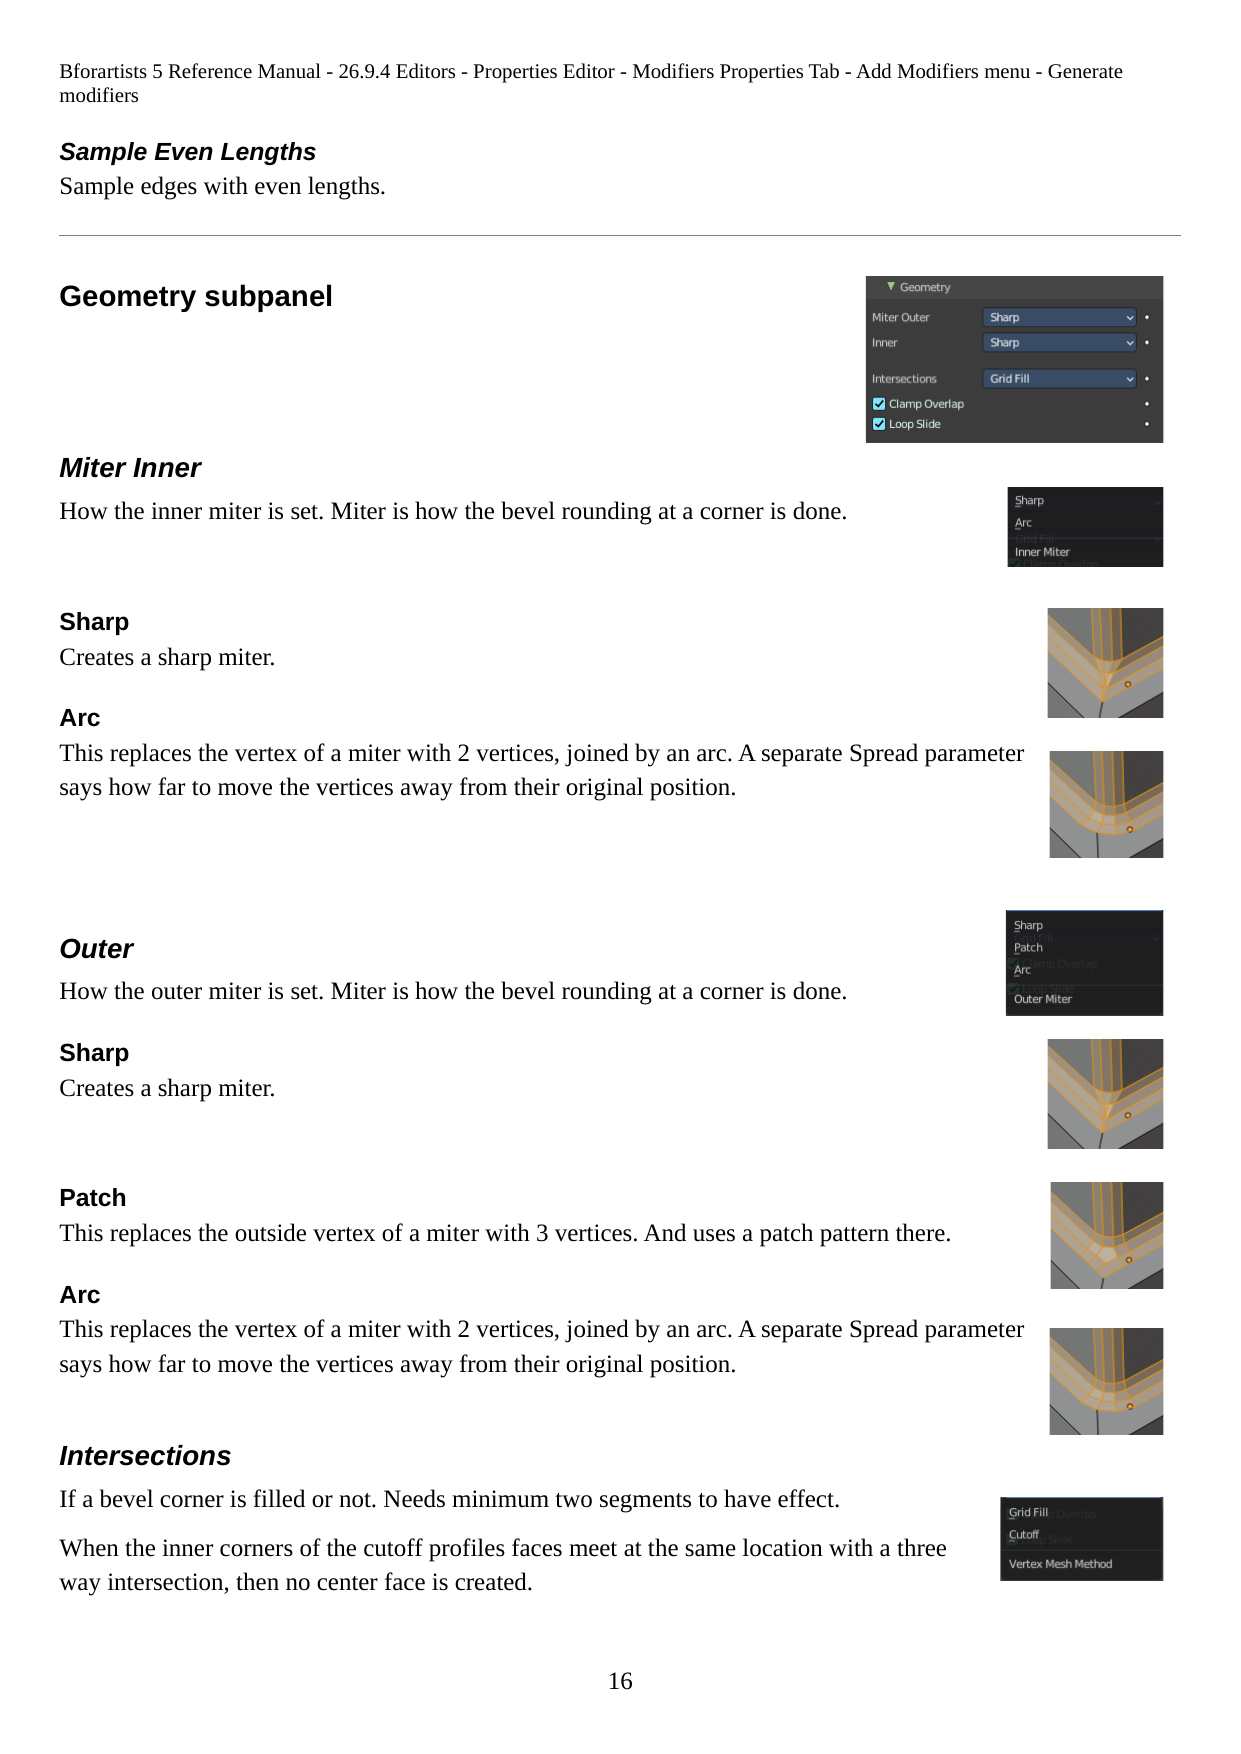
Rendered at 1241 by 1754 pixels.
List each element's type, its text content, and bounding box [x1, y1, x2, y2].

subtitle Arc [59, 1280, 1181, 1308]
picture [1049, 1328, 1164, 1435]
subtitle Geometry subpanel [59, 279, 865, 313]
picture [1050, 1182, 1164, 1289]
text [1164, 1073, 1181, 1102]
subtitle Intersections [59, 1439, 1181, 1471]
text [1164, 642, 1181, 670]
text This replaces the vertex of a miter with 2 vertices, joined by an arc. A separate Spread parameter says how far to move the vertices away from their original position. [59, 738, 1181, 801]
text Creates a sharp miter. [59, 642, 1047, 670]
subtitle [1164, 1183, 1181, 1212]
picture [865, 276, 1164, 443]
subtitle Miter Inner [59, 452, 1181, 484]
subtitle [1164, 932, 1181, 964]
text How the outer miter is set. Miter is how the bevel rounding at a corner is done. [59, 976, 1005, 1005]
text This replaces the outside vertex of a miter with 3 vertices. And uses a patch pattern there. [59, 1218, 1050, 1247]
text Sample edges with even lengths. [59, 171, 1181, 200]
picture [1047, 608, 1164, 718]
subtitle Outer [59, 932, 1005, 964]
subtitle Sharp [59, 1038, 1181, 1067]
picture [1047, 1039, 1164, 1149]
picture [1049, 751, 1164, 858]
text This replaces the vertex of a miter with 2 vertices, joined by an arc. A separate Spread parameter says how far to move the vertices away from their original position. [59, 1314, 1181, 1378]
text How the inner miter is set. Miter is how the bevel rounding at a corner is done. [59, 496, 1007, 525]
subtitle Sample Even Lengths [59, 137, 1181, 165]
text When the inner corners of the cutoff profiles faces meet at the same location with a three way intersection, then no center face is created. [59, 1533, 1181, 1596]
picture [1000, 1497, 1164, 1581]
text If a bevel corner is filled or not. Needs minimum two segments to have effect. [59, 1484, 1181, 1512]
subtitle [1164, 279, 1181, 313]
text Creates a sharp miter. [59, 1073, 1047, 1102]
subtitle Sharp [59, 607, 1181, 635]
subtitle Patch [59, 1183, 1050, 1212]
subtitle Arc [59, 703, 1181, 732]
picture [1005, 910, 1164, 1016]
picture [1007, 487, 1164, 567]
